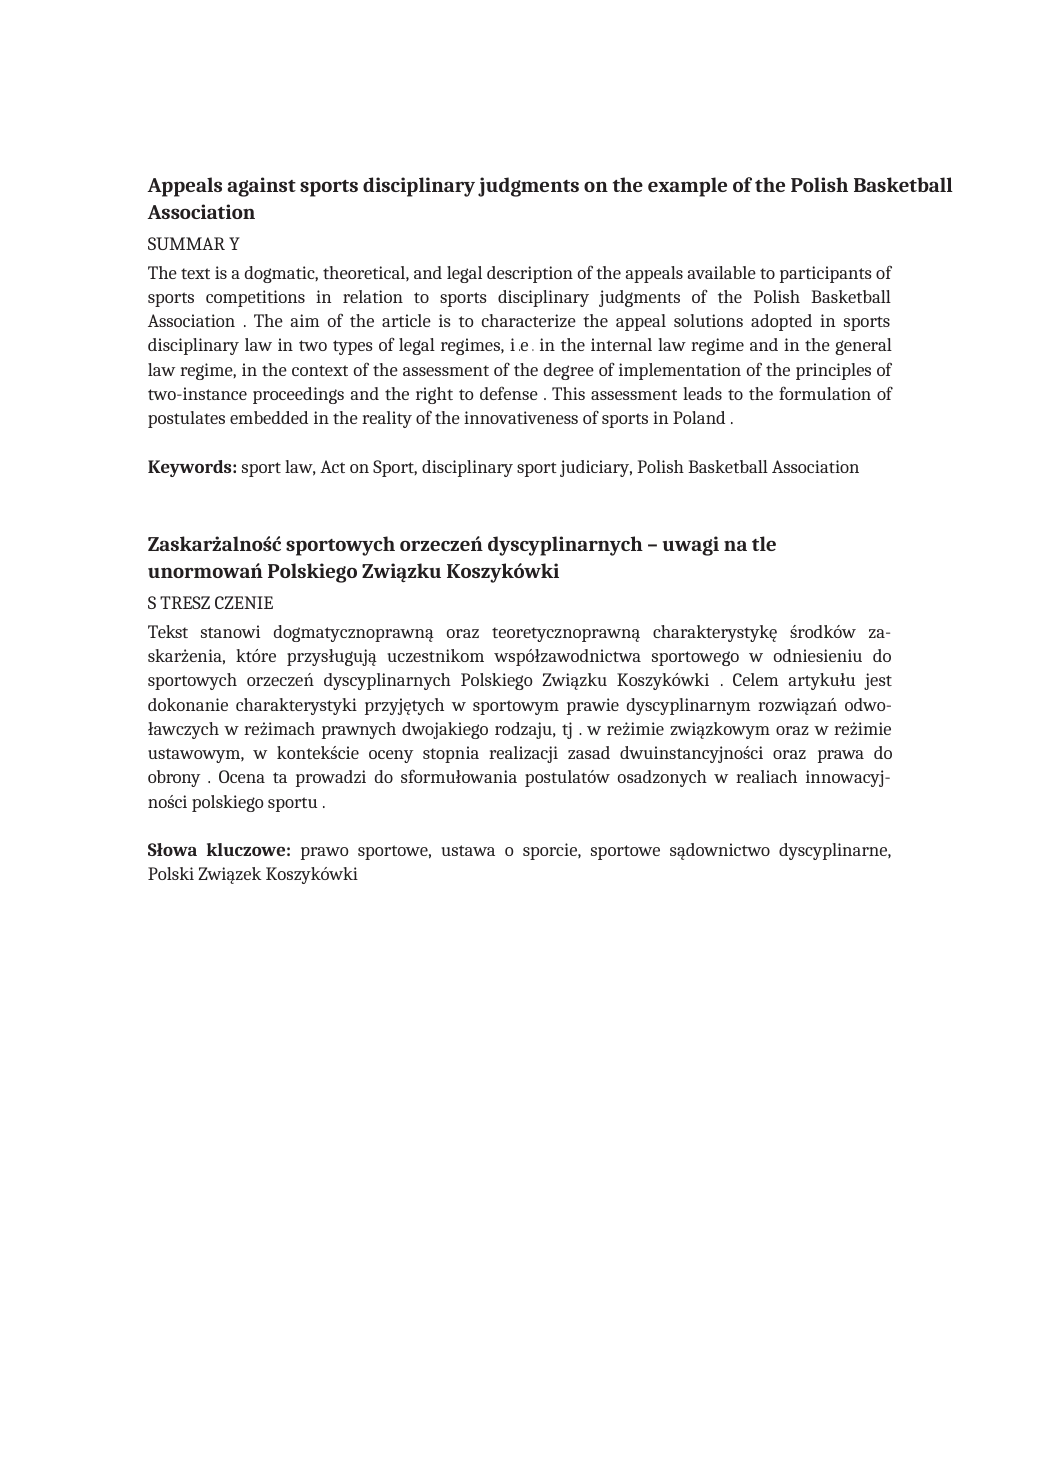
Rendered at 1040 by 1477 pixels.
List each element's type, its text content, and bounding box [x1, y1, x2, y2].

subtitle Appeals against sports disciplinary judgments on the example of the Polish Basketball Association [148, 174, 960, 224]
subtitle Zaskarżalność sportowych orzeczeń dyscyplinarnych – uwagi na tle unormowań Polskiego Związku Koszykówki [148, 533, 892, 583]
text S TRESZ CZENIE [148, 593, 968, 614]
text SUMMAR Y [148, 234, 968, 255]
text Tekst stanowi dogmatycznoprawną oraz teoretycznoprawną charakterystykę środków za- skarżenia, które przysługują uczestnikom współzawodnictwa sportowego w odniesieniu do sportowych orzeczeń dyscyplinarnych Polskiego Związku Koszykówki . Celem artykułu jest dokonanie charakterystyki przyjętych w sportowym prawie dyscyplinarnym rozwiązań odwo- ławczych w reżimach prawnych dwojakiego rodzaju, tj . w reżimie związkowym oraz w reżimie ustawowym, w kontekście oceny stopnia realizacji zasad dwuinstancyjności oraz prawa do obrony . Ocena ta prowadzi do sformułowania postulatów osadzonych w realiach innowacyj- ności polskiego sportu . [148, 621, 892, 813]
text Keywords: sport law, Act on Sport, disciplinary sport judiciary, Polish Basketball Association [148, 456, 968, 478]
text Słowa kluczowe: prawo sportowe, ustawa o sporcie, sportowe sądownictwo dyscyplinarne, Polski Związek Koszykówki [148, 839, 892, 885]
text The text is a dogmatic, theoretical, and legal description of the appeals available to participants of sports competitions in relation to sports disciplinary judgments of the Polish Basketball Association . The aim of the article is to characterize the appeal solutions adopted in sports disciplinary law in two types of legal regimes, i .e . in the internal law regime and in the general law regime, in the context of the assessment of the degree of implementation of the principles of two-instance proceedings and the right to defense . This assessment leads to the formulation of postulates embedded in the reality of the innovativeness of sports in Poland . [148, 262, 892, 429]
